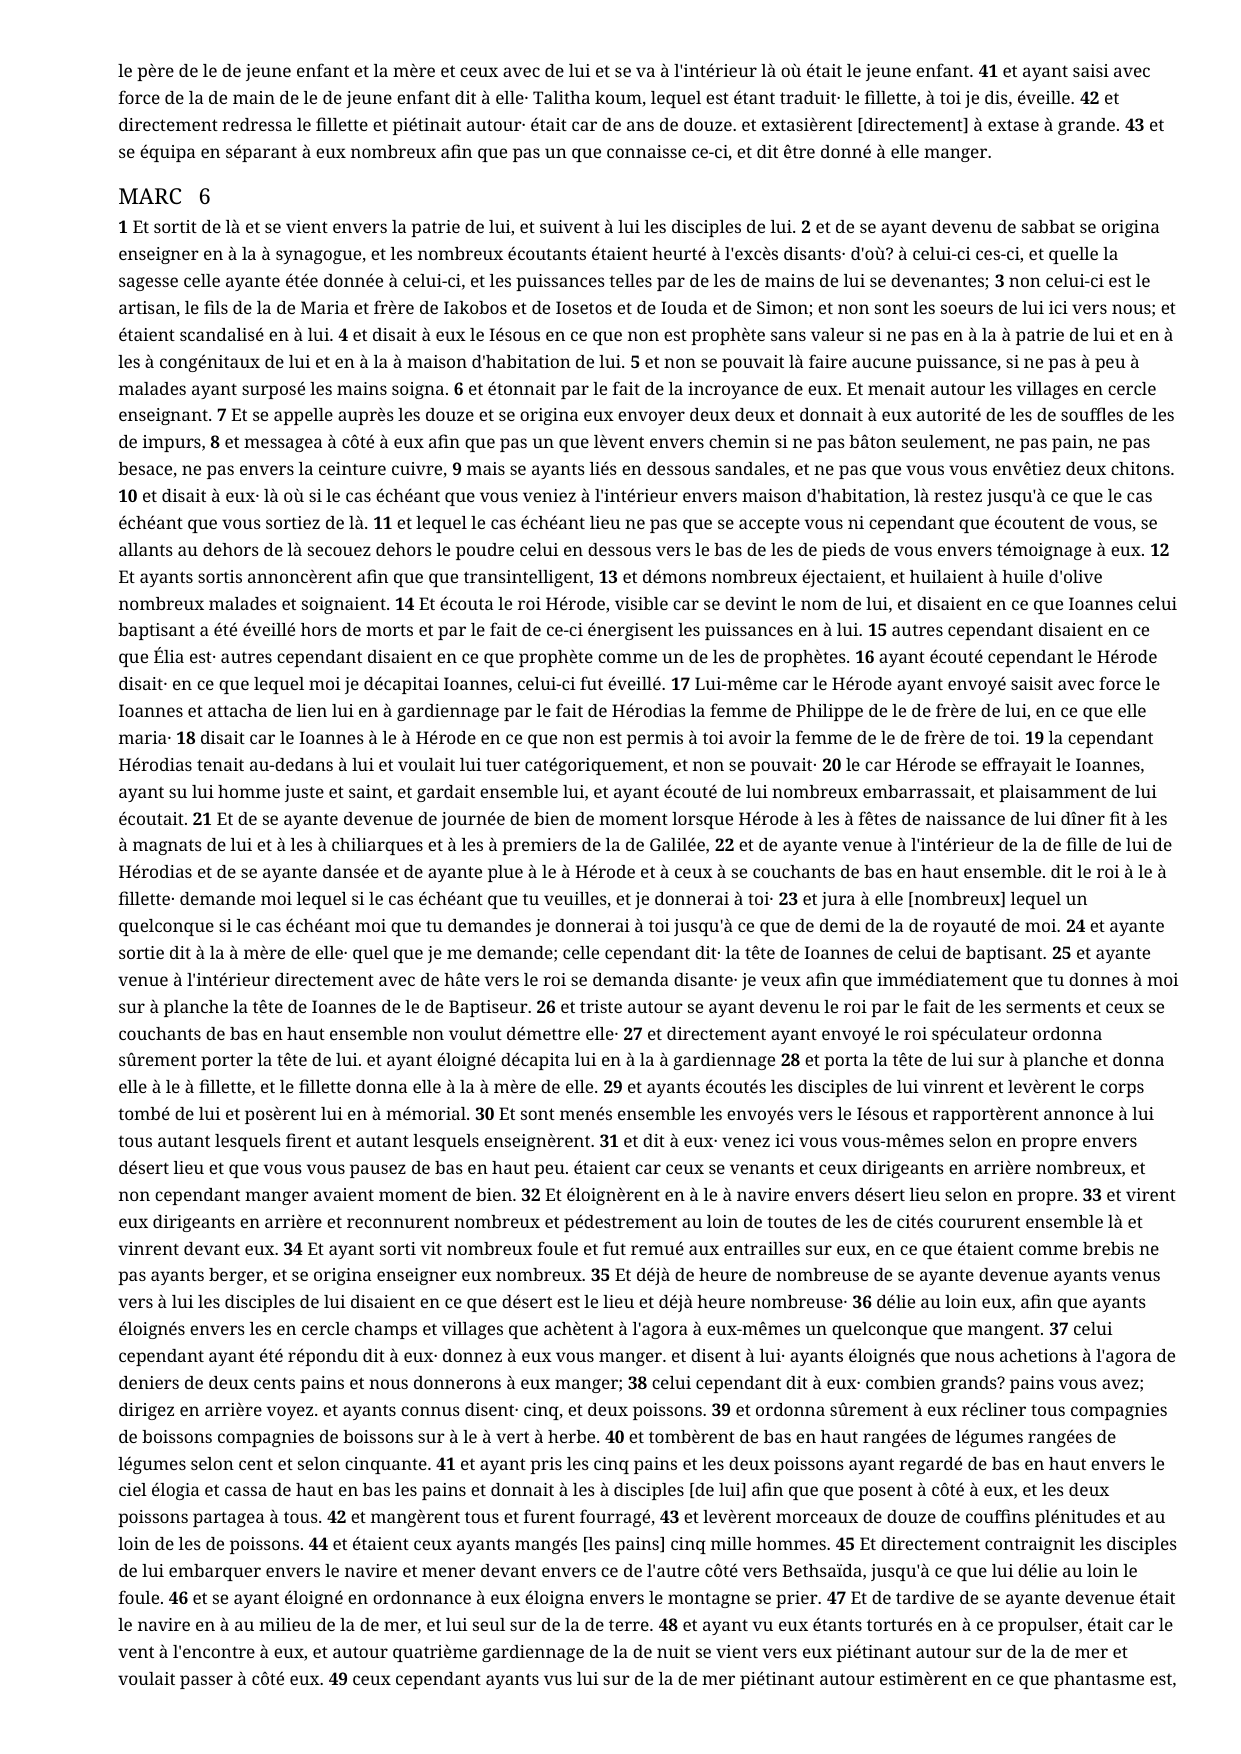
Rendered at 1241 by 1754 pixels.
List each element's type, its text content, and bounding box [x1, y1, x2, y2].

text 1 Et sortit de là et se vient envers la patrie de lui, et suivent à lui les disciples de lui. 2 et de se ayant devenu de sabbat se origina enseigner en à la à synagogue, et les nombreux écoutants étaient heurté à l'excès disants· d'où? à celui-ci ces-ci, et quelle la sagesse celle ayante étée donnée à celui-ci, et les puissances telles par de les de mains de lui se devenantes; 3 non celui-ci est le artisan, le fils de la de Maria et frère de Iakobos et de Iosetos et de Iouda et de Simon; et non sont les soeurs de lui ici vers nous; et étaient scandalisé en à lui. 4 et disait à eux le Iésous en ce que non est prophète sans valeur si ne pas en à la à patrie de lui et en à les à congénitaux de lui et en à la à maison d'habitation de lui. 5 et non se pouvait là faire aucune puissance, si ne pas à peu à malades ayant surposé les mains soigna. 6 et étonnait par le fait de la incroyance de eux. Et menait autour les villages en cercle enseignant. 7 Et se appelle auprès les douze et se origina eux envoyer deux deux et donnait à eux autorité de les de souffles de les de impurs, 8 et messagea à côté à eux afin que pas un que lèvent envers chemin si ne pas bâton seulement, ne pas pain, ne pas besace, ne pas envers la ceinture cuivre, 9 mais se ayants liés en dessous sandales, et ne pas que vous vous envêtiez deux chitons. 10 et disait à eux· là où si le cas échéant que vous veniez à l'intérieur envers maison d'habitation, là restez jusqu'à ce que le cas échéant que vous sortiez de là. 11 et lequel le cas échéant lieu ne pas que se accepte vous ni cependant que écoutent de vous, se allants au dehors de là secouez dehors le poudre celui en dessous vers le bas de les de pieds de vous envers témoignage à eux. 12 Et ayants sortis annoncèrent afin que que transintelligent, 13 et démons nombreux éjectaient, et huilaient à huile d'olive nombreux malades et soignaient. 14 Et écouta le roi Hérode, visible car se devint le nom de lui, et disaient en ce que Ioannes celui baptisant a été éveillé hors de morts et par le fait de ce-ci énergisent les puissances en à lui. 15 autres cependant disaient en ce que Élia est· autres cependant disaient en ce que prophète comme un de les de prophètes. 16 ayant écouté cependant le Hérode disait· en ce que lequel moi je décapitai Ioannes, celui-ci fut éveillé. 17 Lui-même car le Hérode ayant envoyé saisit avec force le Ioannes et attacha de lien lui en à gardiennage par le fait de Hérodias la femme de Philippe de le de frère de lui, en ce que elle maria· 18 disait car le Ioannes à le à Hérode en ce que non est permis à toi avoir la femme de le de frère de toi. 19 la cependant Hérodias tenait au-dedans à lui et voulait lui tuer catégoriquement, et non se pouvait· 20 le car Hérode se effrayait le Ioannes, ayant su lui homme juste et saint, et gardait ensemble lui, et ayant écouté de lui nombreux embarrassait, et plaisamment de lui écoutait. 21 Et de se ayante devenue de journée de bien de moment lorsque Hérode à les à fêtes de naissance de lui dîner fit à les à magnats de lui et à les à chiliarques et à les à premiers de la de Galilée, 22 et de ayante venue à l'intérieur de la de fille de lui de Hérodias et de se ayante dansée et de ayante plue à le à Hérode et à ceux à se couchants de bas en haut ensemble. dit le roi à le à fillette· demande moi lequel si le cas échéant que tu veuilles, et je donnerai à toi· 23 et jura à elle [nombreux] lequel un quelconque si le cas échéant moi que tu demandes je donnerai à toi jusqu'à ce que de demi de la de royauté de moi. 24 et ayante sortie dit à la à mère de elle· quel que je me demande; celle cependant dit· la tête de Ioannes de celui de baptisant. 25 et ayante venue à l'intérieur directement avec de hâte vers le roi se demanda disante· je veux afin que immédiatement que tu donnes à moi sur à planche la tête de Ioannes de le de Baptiseur. 26 et triste autour se ayant devenu le roi par le fait de les serments et ceux se couchants de bas en haut ensemble non voulut démettre elle· 27 et directement ayant envoyé le roi spéculateur ordonna sûrement porter la tête de lui. et ayant éloigné décapita lui en à la à gardiennage 28 et porta la tête de lui sur à planche et donna elle à le à fillette, et le fillette donna elle à la à mère de elle. 29 et ayants écoutés les disciples de lui vinrent et levèrent le corps tombé de lui et posèrent lui en à mémorial. 30 Et sont menés ensemble les envoyés vers le Iésous et rapportèrent annonce à lui tous autant lesquels firent et autant lesquels enseignèrent. 31 et dit à eux· venez ici vous vous-mêmes selon en propre envers désert lieu et que vous vous pausez de bas en haut peu. étaient car ceux se venants et ceux dirigeants en arrière nombreux, et non cependant manger avaient moment de bien. 32 Et éloignèrent en à le à navire envers désert lieu selon en propre. 33 et virent eux dirigeants en arrière et reconnurent nombreux et pédestrement au loin de toutes de les de cités coururent ensemble là et vinrent devant eux. 34 Et ayant sorti vit nombreux foule et fut remué aux entrailles sur eux, en ce que étaient comme brebis ne pas ayants berger, et se origina enseigner eux nombreux. 35 Et déjà de heure de nombreuse de se ayante devenue ayants venus vers à lui les disciples de lui disaient en ce que désert est le lieu et déjà heure nombreuse· 36 délie au loin eux, afin que ayants éloignés envers les en cercle champs et villages que achètent à l'agora à eux-mêmes un quelconque que mangent. 37 celui cependant ayant été répondu dit à eux· donnez à eux vous manger. et disent à lui· ayants éloignés que nous achetions à l'agora de deniers de deux cents pains et nous donnerons à eux manger; 38 celui cependant dit à eux· combien grands? pains vous avez; dirigez en arrière voyez. et ayants connus disent· cinq, et deux poissons. 39 et ordonna sûrement à eux récliner tous compagnies de boissons compagnies de boissons sur à le à vert à herbe. 40 et tombèrent de bas en haut rangées de légumes rangées de légumes selon cent et selon cinquante. 41 et ayant pris les cinq pains et les deux poissons ayant regardé de bas en haut envers le ciel élogia et cassa de haut en bas les pains et donnait à les à disciples [de lui] afin que que posent à côté à eux, et les deux poissons partagea à tous. 42 et mangèrent tous et furent fourragé, 43 et levèrent morceaux de douze de couffins plénitudes et au loin de les de poissons. 44 et étaient ceux ayants mangés [les pains] cinq mille hommes. 45 Et directement contraignit les disciples de lui embarquer envers le navire et mener devant envers ce de l'autre côté vers Bethsaïda, jusqu'à ce que lui délie au loin le foule. 46 et se ayant éloigné en ordonnance à eux éloigna envers le montagne se prier. 47 Et de tardive de se ayante devenue était le navire en à au milieu de la de mer, et lui seul sur de la de terre. 48 et ayant vu eux étants torturés en à ce propulser, était car le vent à l'encontre à eux, et autour quatrième gardiennage de la de nuit se vient vers eux piétinant autour sur de la de mer et voulait passer à côté eux. 49 ceux cependant ayants vus lui sur de la de mer piétinant autour estimèrent en ce que phantasme est, [118, 215, 1181, 1690]
text le père de le de jeune enfant et la mère et ceux avec de lui et se va à l'intérieur là où était le jeune enfant. 41 et ayant saisi avec force de la de main de le de jeune enfant dit à elle· Talitha koum, lequel est étant traduit· le fillette, à toi je dis, éveille. 42 et directement redressa le fillette et piétinait autour· était car de ans de douze. et extasièrent [directement] à extase à grande. 43 et se équipa en séparant à eux nombreux afin que pas un que connaisse ce-ci, et dit être donné à elle manger. [118, 59, 1181, 163]
text MARC 6 [118, 181, 1181, 211]
